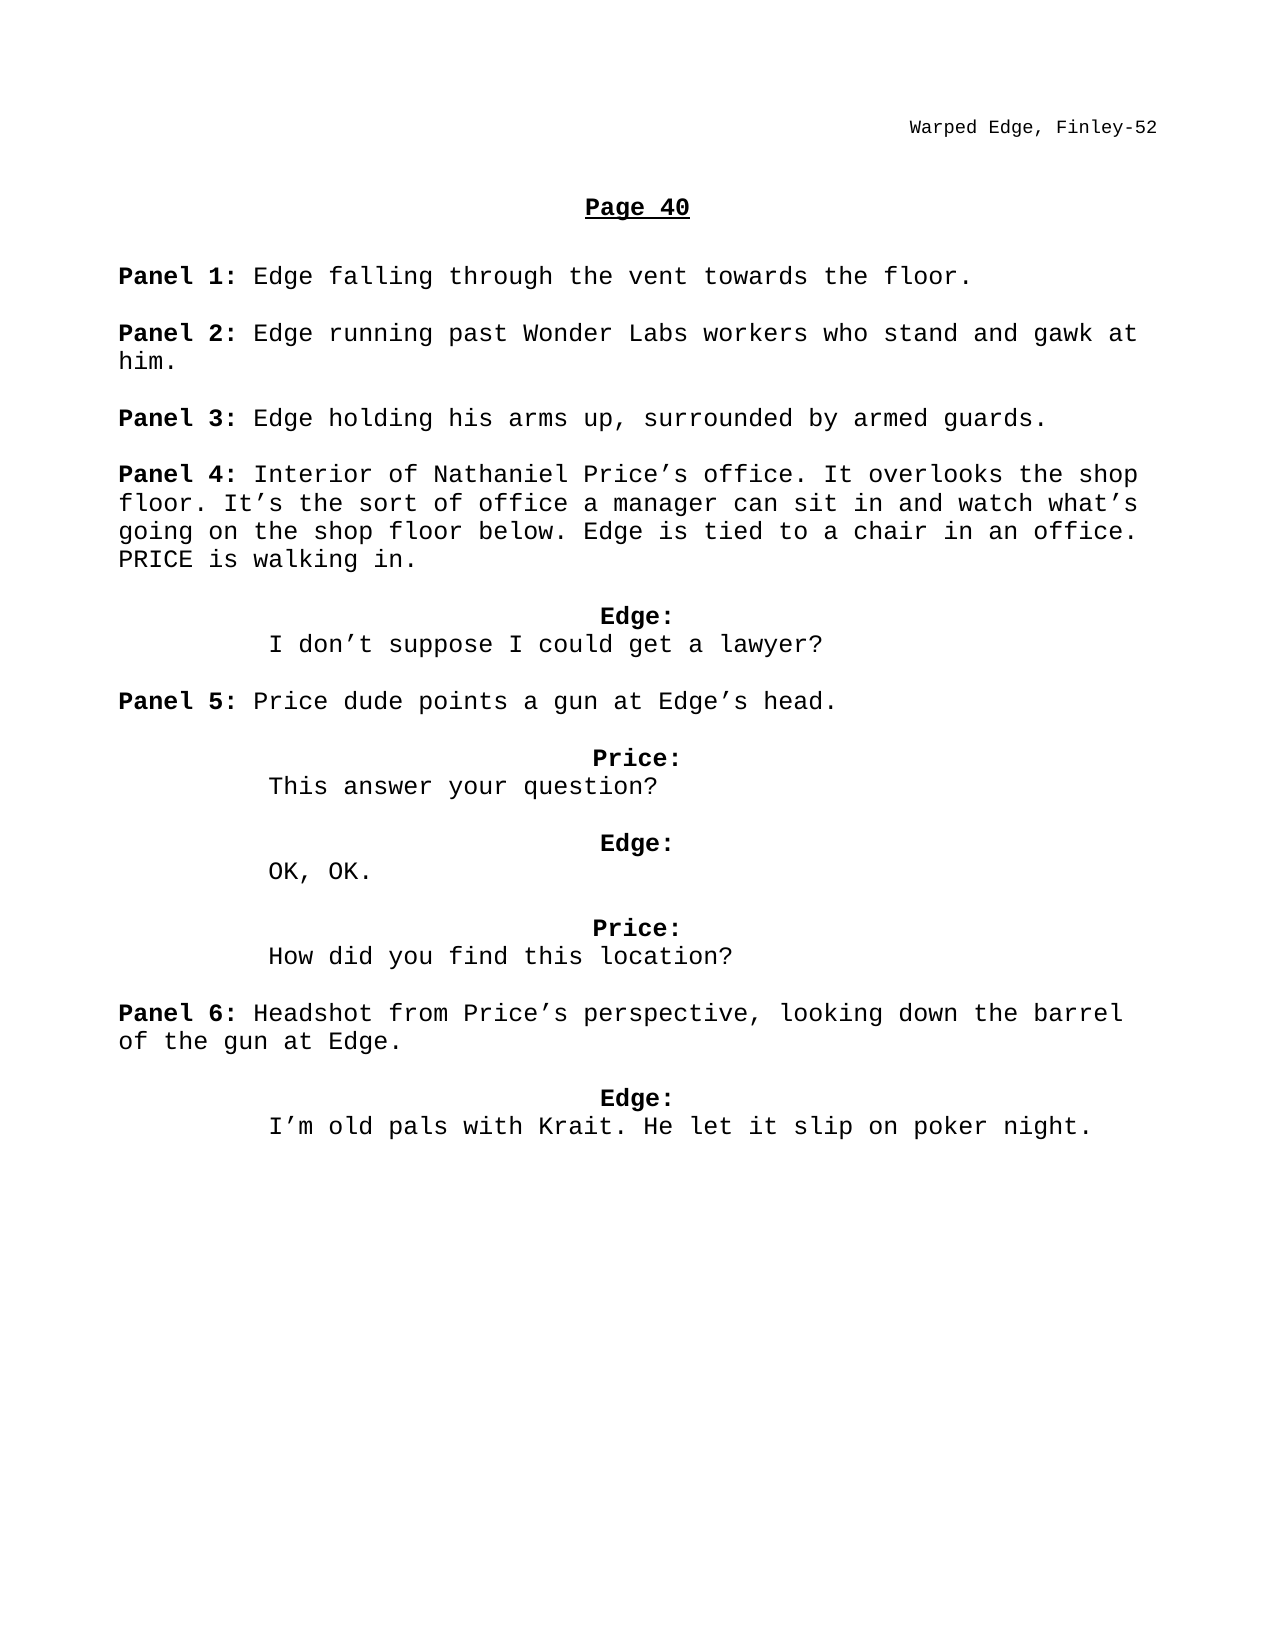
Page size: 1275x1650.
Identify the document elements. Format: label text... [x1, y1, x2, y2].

text How did you find this location? [268, 943, 1157, 972]
subtitle Page 40 [118, 194, 1157, 223]
text Panel 1: Edge falling through the vent towards the floor. [118, 263, 1157, 292]
text Edge: [118, 830, 1157, 858]
text Price: [118, 745, 1157, 773]
text Panel 3: Edge holding his arms up, surrounded by armed guards. [118, 405, 1157, 433]
text Panel 4: Interior of Nathaniel Price’s office. It overlooks the shop floor. It’s the sort of office a manager can sit in and watch what’s going on the shop floor below. Edge is tied to a chair in an office. PRICE is walking in. [118, 462, 1157, 575]
text OK, OK. [268, 858, 1157, 887]
text Panel 5: Price dude points a gun at Edge’s head. [118, 688, 1157, 717]
text Edge: [118, 603, 1157, 632]
text I’m old pals with Krait. He let it slip on poker night. [268, 1113, 1157, 1142]
text Edge: [118, 1085, 1157, 1113]
text Price: [118, 915, 1157, 943]
text This answer your question? [268, 773, 1157, 802]
text Panel 2: Edge running past Wonder Labs workers who stand and gawk at him. [118, 320, 1157, 377]
text I don’t suppose I could get a lawyer? [268, 632, 1157, 660]
text Panel 6: Headshot from Price’s perspective, looking down the barrel of the gun at Edge. [118, 1000, 1157, 1057]
